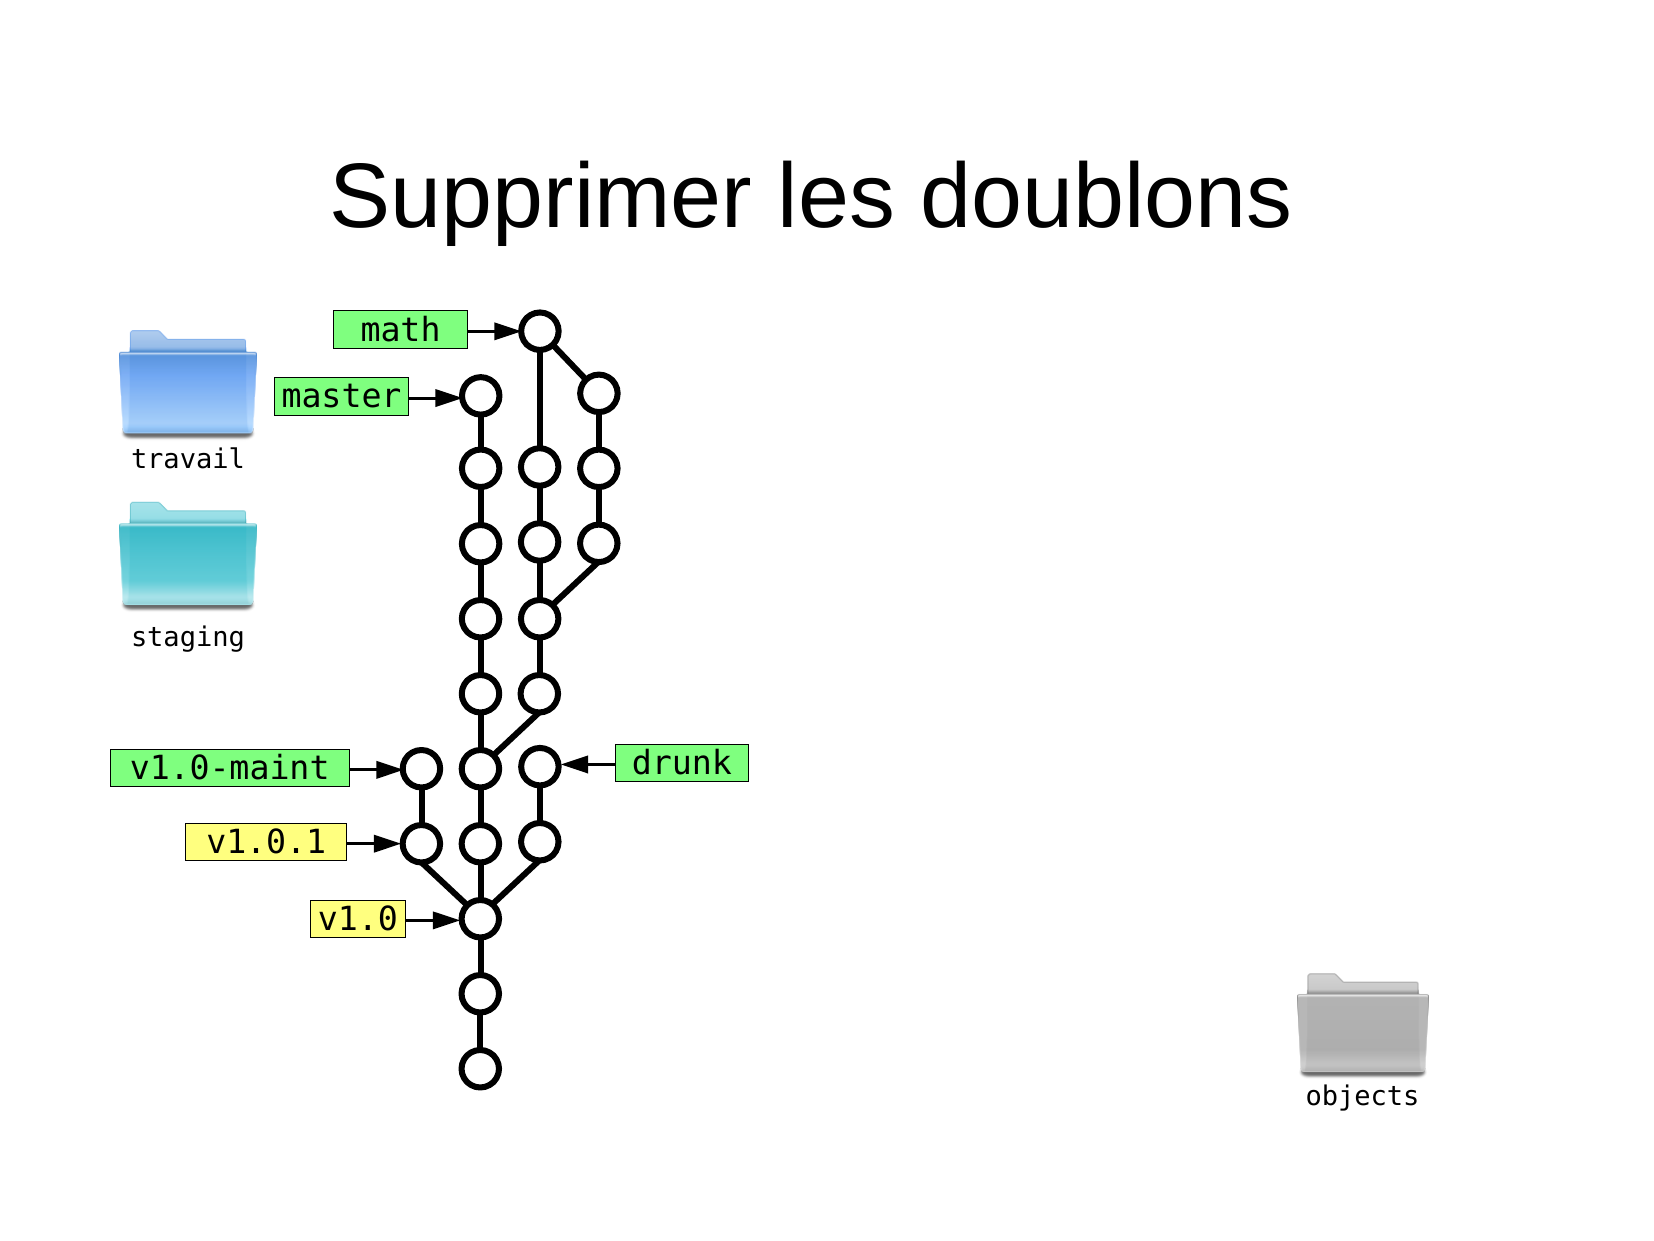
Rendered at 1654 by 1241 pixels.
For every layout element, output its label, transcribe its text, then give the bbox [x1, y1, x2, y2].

text_box [521, 747, 559, 786]
text_box [520, 675, 559, 713]
text_box drunk [615, 744, 749, 782]
text_box travail [116, 436, 260, 483]
text_box v1.0 [310, 900, 406, 938]
picture [1297, 965, 1429, 1073]
text_box v1.0.1 [185, 823, 347, 861]
text_box staging [116, 613, 260, 660]
text_box [402, 825, 441, 863]
text_box [521, 823, 559, 861]
text_box [520, 600, 559, 638]
text_box [461, 600, 500, 638]
text_box v1.0-maint [110, 749, 350, 787]
text_box [520, 448, 559, 486]
text_box [580, 449, 618, 487]
text_box [461, 1050, 500, 1088]
text_box [402, 750, 441, 788]
text_box math [333, 310, 468, 349]
title Supprimer les doublons [118, 112, 1506, 281]
text_box [521, 312, 559, 350]
text_box [461, 525, 500, 563]
text_box [461, 377, 500, 415]
text_box [461, 900, 500, 938]
text_box objects [1290, 1073, 1452, 1126]
text_box master [274, 377, 409, 416]
picture [119, 315, 257, 436]
text_box [461, 825, 500, 863]
text_box [580, 524, 618, 562]
text_box [520, 523, 559, 561]
text_box [461, 675, 500, 713]
picture [119, 493, 257, 613]
text_box [580, 374, 618, 412]
text_box [461, 449, 500, 487]
text_box [461, 750, 500, 788]
text_box [461, 975, 500, 1013]
